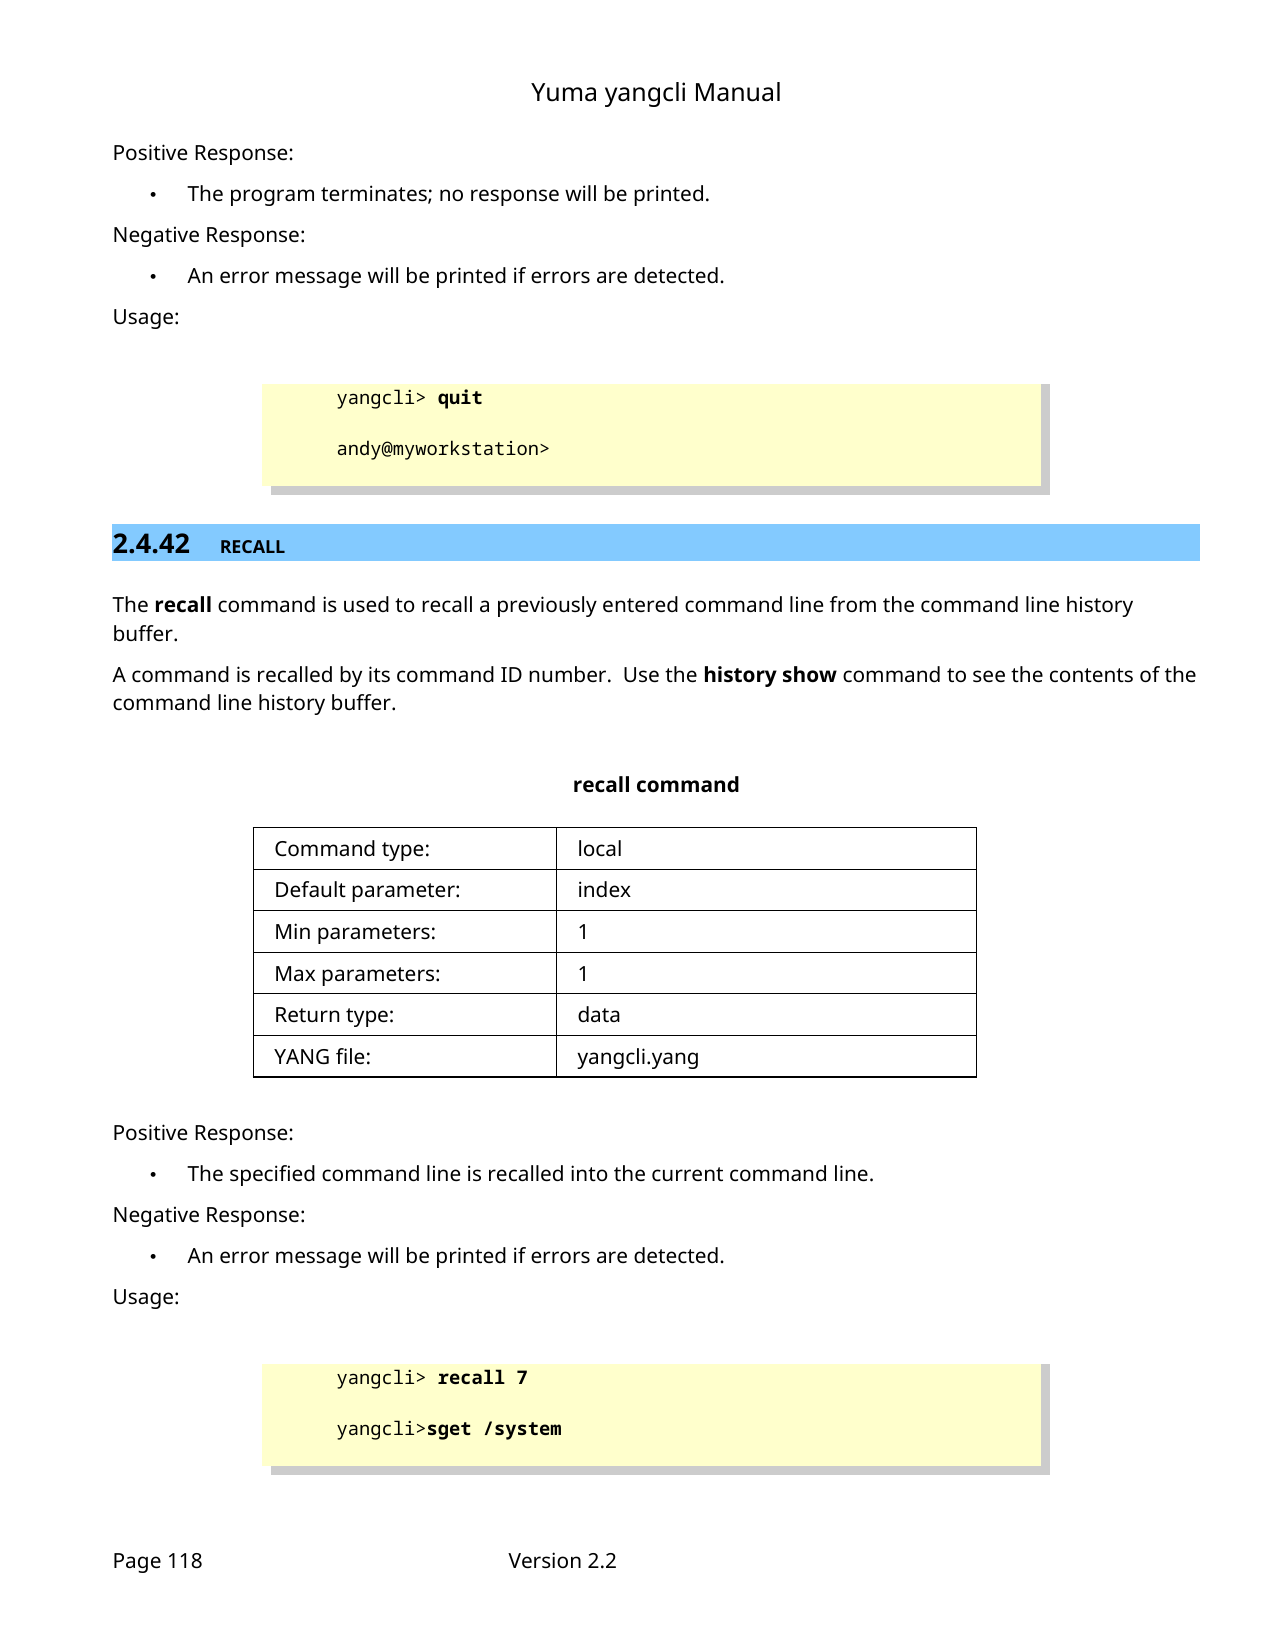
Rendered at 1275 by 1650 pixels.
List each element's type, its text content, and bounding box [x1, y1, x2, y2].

list The program terminates; no response will be printed. [150, 179, 1200, 208]
text Usage: [112, 302, 1200, 331]
list An error message will be printed if errors are detected. [150, 261, 1200, 290]
table_cell 1 [557, 911, 976, 952]
table_cell 1 [557, 953, 976, 993]
table_header Command type: [254, 828, 556, 868]
table_cell Max parameters: [254, 953, 556, 993]
list An error message will be printed if errors are detected. [150, 1241, 1200, 1269]
subtitle recall [112, 524, 1200, 561]
text The recall command is used to recall a previously entered command line from the command line history buffer. [112, 590, 1200, 647]
table_cell index [557, 870, 976, 910]
text Positive Response: [112, 138, 1200, 167]
text A command is recalled by its command ID number. Use the history show command to see the contents of the command line history buffer. [112, 660, 1200, 717]
text andy@myworkstation> [262, 435, 1041, 461]
list The specified command line is recalled into the current command line. [150, 1159, 1200, 1188]
text Usage: [112, 1282, 1200, 1311]
table_cell YANG file: [254, 1036, 556, 1076]
text Negative Response: [112, 1200, 1200, 1229]
subtitle recall command [127, 770, 1185, 798]
text Positive Response: [112, 1118, 1200, 1147]
text yangcli> quit [262, 384, 1041, 410]
table_cell Default parameter: [254, 870, 556, 910]
text yangcli> recall 7 [262, 1364, 1041, 1389]
text Negative Response: [112, 220, 1200, 249]
table_cell data [557, 994, 976, 1035]
table_cell Return type: [254, 994, 556, 1035]
table_cell yangcli.yang [557, 1036, 976, 1076]
table_header local [557, 828, 976, 868]
text yangcli>sget /system [262, 1415, 1041, 1441]
table_cell Min parameters: [254, 911, 556, 952]
